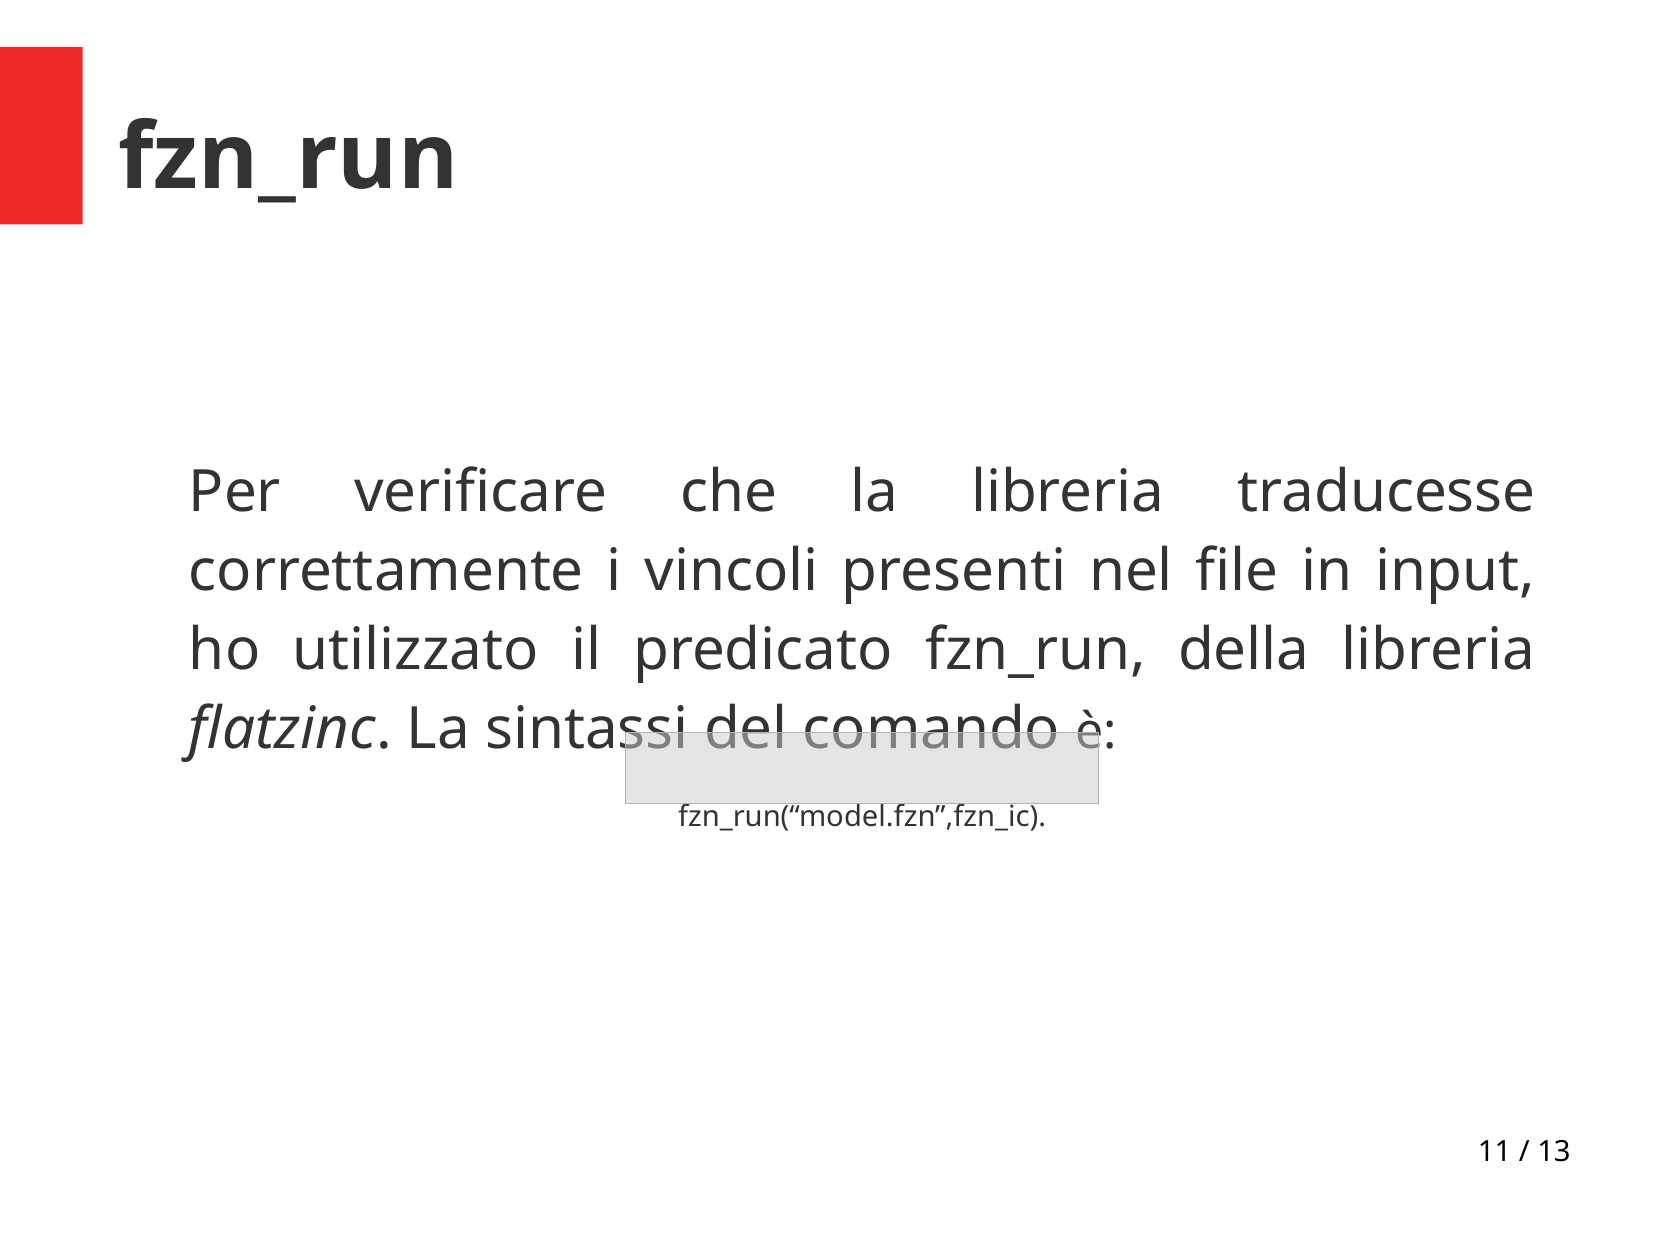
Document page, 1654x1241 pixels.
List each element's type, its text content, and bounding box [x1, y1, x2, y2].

title fzn_run [118, 49, 1571, 257]
text_box [625, 732, 1099, 804]
list Per verificare che la libreria traducesse correttamente i vincoli presenti nel file in input, ho utilizzato il predicato fzn_run, della libreria flatzinc. La sintassi del comando è: fzn_run(“model.fzn”,fzn_ic). [118, 448, 1536, 1169]
